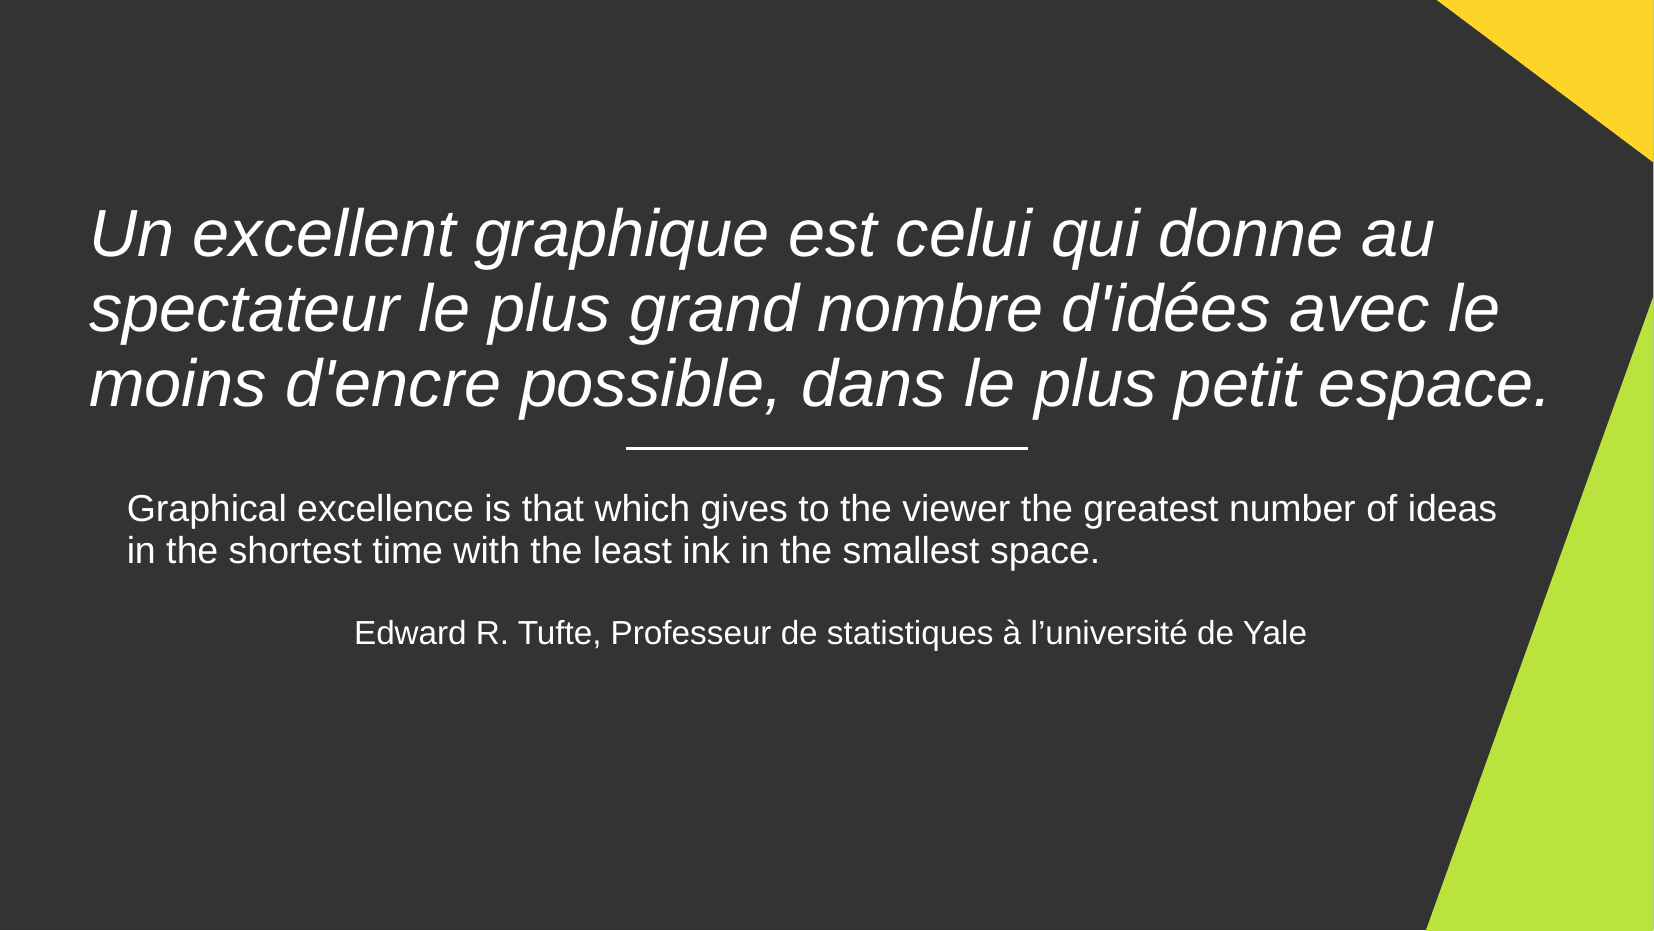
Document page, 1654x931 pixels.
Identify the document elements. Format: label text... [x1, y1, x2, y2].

text_box [1425, 294, 1654, 931]
title Edward R. Tufte, Professeur de statistiques à l’université de Yale [31, 614, 1622, 652]
text_box Graphical excellence is that which gives to the viewer the greatest number of ideas in the shortest time with the least ink in the smallest space. [112, 479, 1542, 579]
text_box [1436, 0, 1654, 163]
text_box Un excellent graphique est celui qui donne au spectateur le plus grand nombre d'idées avec le moins d'encre possible, dans le plus petit espace. [74, 188, 1580, 429]
